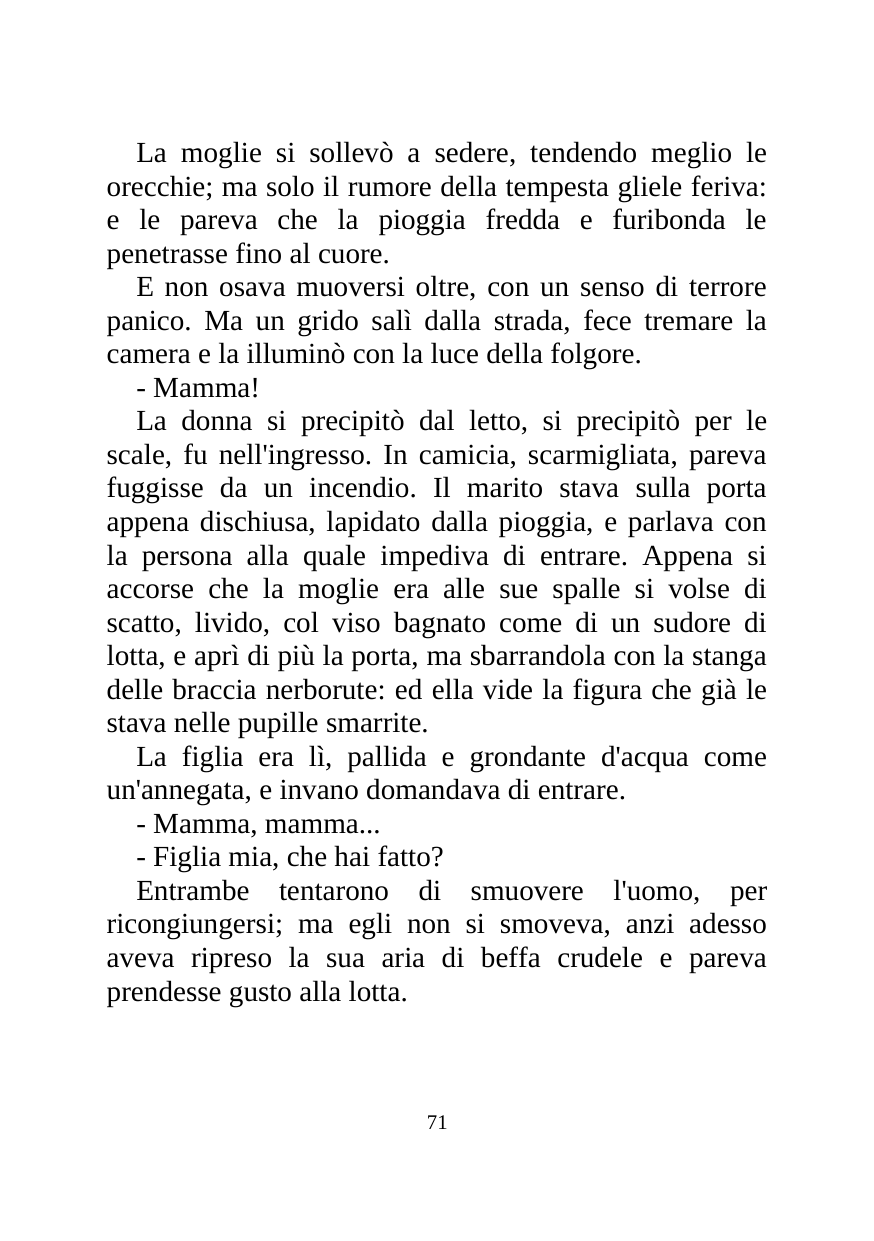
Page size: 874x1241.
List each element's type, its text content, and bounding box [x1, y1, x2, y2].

text E non osava muoversi oltre, con un senso di terrore panico. Ma un grido salì dalla strada, fece tremare la camera e la illuminò con la luce della folgore. [106, 269, 768, 370]
text - Mamma! [106, 370, 768, 403]
text La figlia era lì, pallida e grondante d'acqua come un'annegata, e invano domandava di entrare. [106, 739, 768, 806]
text La moglie si sollevò a sedere, tendendo meglio le orecchie; ma solo il rumore della tempesta gliele feriva: e le pareva che la pioggia fredda e furibonda le penetrasse fino al cuore. [106, 135, 768, 269]
text Entrambe tentarono di smuovere l'uomo, per ricongiungersi; ma egli non si smoveva, anzi adesso aveva ripreso la sua aria di beffa crudele e pareva prendesse gusto alla lotta. [106, 873, 768, 1007]
text La donna si precipitò dal letto, si precipitò per le scale, fu nell'ingresso. In camicia, scarmigliata, pareva fuggisse da un incendio. Il marito stava sulla porta appena dischiusa, lapidato dalla pioggia, e parlava con la persona alla quale impediva di entrare. Appena si accorse che la moglie era alle sue spalle si volse di scatto, livido, col viso bagnato come di un sudore di lotta, e aprì di più la porta, ma sbarrandola con la stanga delle braccia nerborute: ed ella vide la figura che già le stava nelle pupille smarrite. [106, 403, 768, 739]
text - Mamma, mamma... [106, 806, 768, 839]
text - Figlia mia, che hai fatto? [106, 839, 768, 873]
